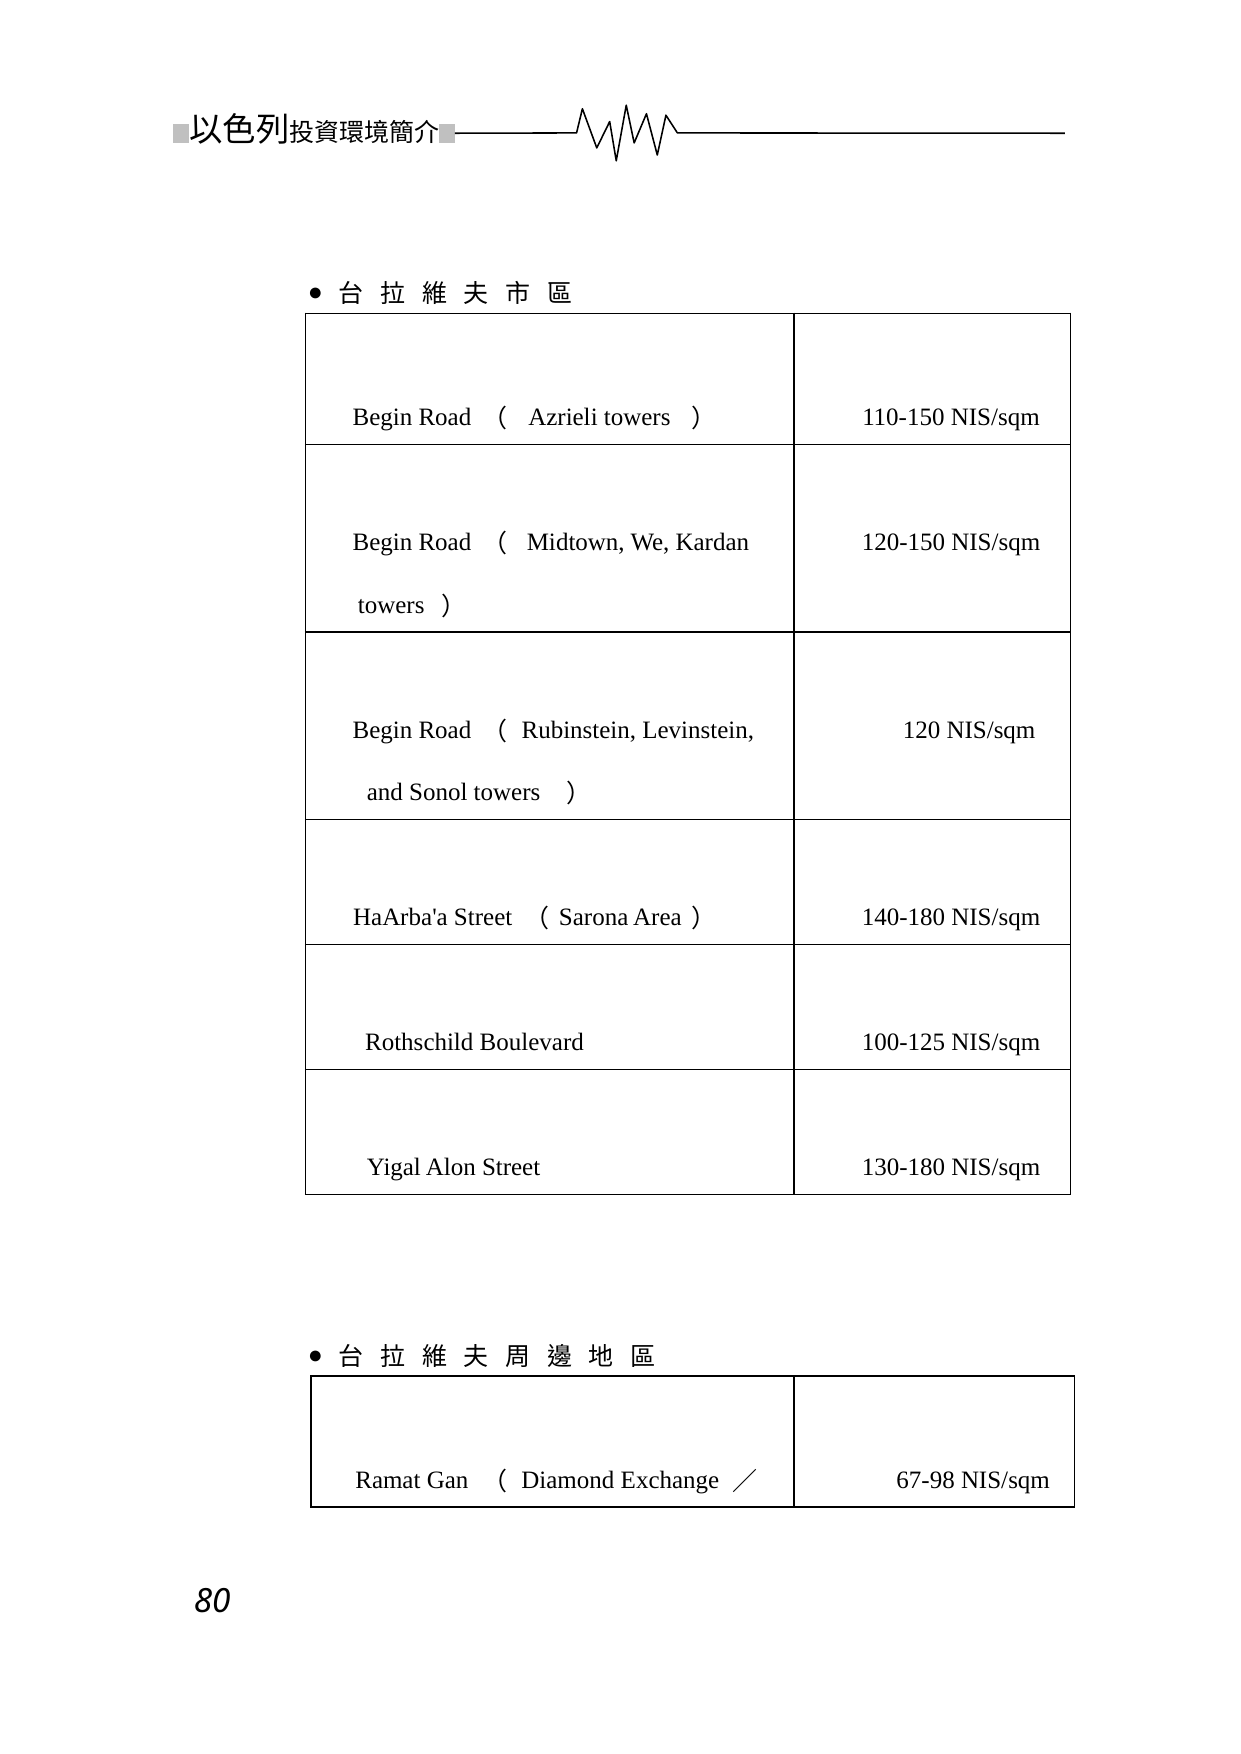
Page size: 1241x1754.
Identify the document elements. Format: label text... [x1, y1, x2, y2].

table_cell HaArba'a Street（Sarona Area） [306, 820, 793, 944]
table_cell 130-180 NIS/sqm [795, 1070, 1070, 1194]
table_cell Begin Road（Rubinstein, Levinstein, and Sonol towers） [306, 633, 793, 819]
table_cell Begin Road（Midtown, We, Kardan towers） [306, 445, 793, 631]
text ● 台拉維夫周邊地區 [281, 1313, 1058, 1375]
table_header 110-150 NIS/sqm [795, 314, 1070, 444]
text ● 台拉維夫市區 [281, 250, 1058, 313]
table_header Ramat Gan（Diamond Exchange／ [312, 1377, 793, 1506]
table_cell Rothschild Boulevard [306, 945, 793, 1069]
table_header 67-98 NIS/sqm [795, 1377, 1074, 1506]
table_cell 120-150 NIS/sqm [795, 445, 1070, 631]
table_cell 100-125 NIS/sqm [795, 945, 1070, 1069]
table_header Begin Road（Azrieli towers） [306, 314, 793, 444]
table_cell Yigal Alon Street [306, 1070, 793, 1194]
table_cell 140-180 NIS/sqm [795, 820, 1070, 944]
table_cell 120 NIS/sqm [795, 633, 1070, 819]
